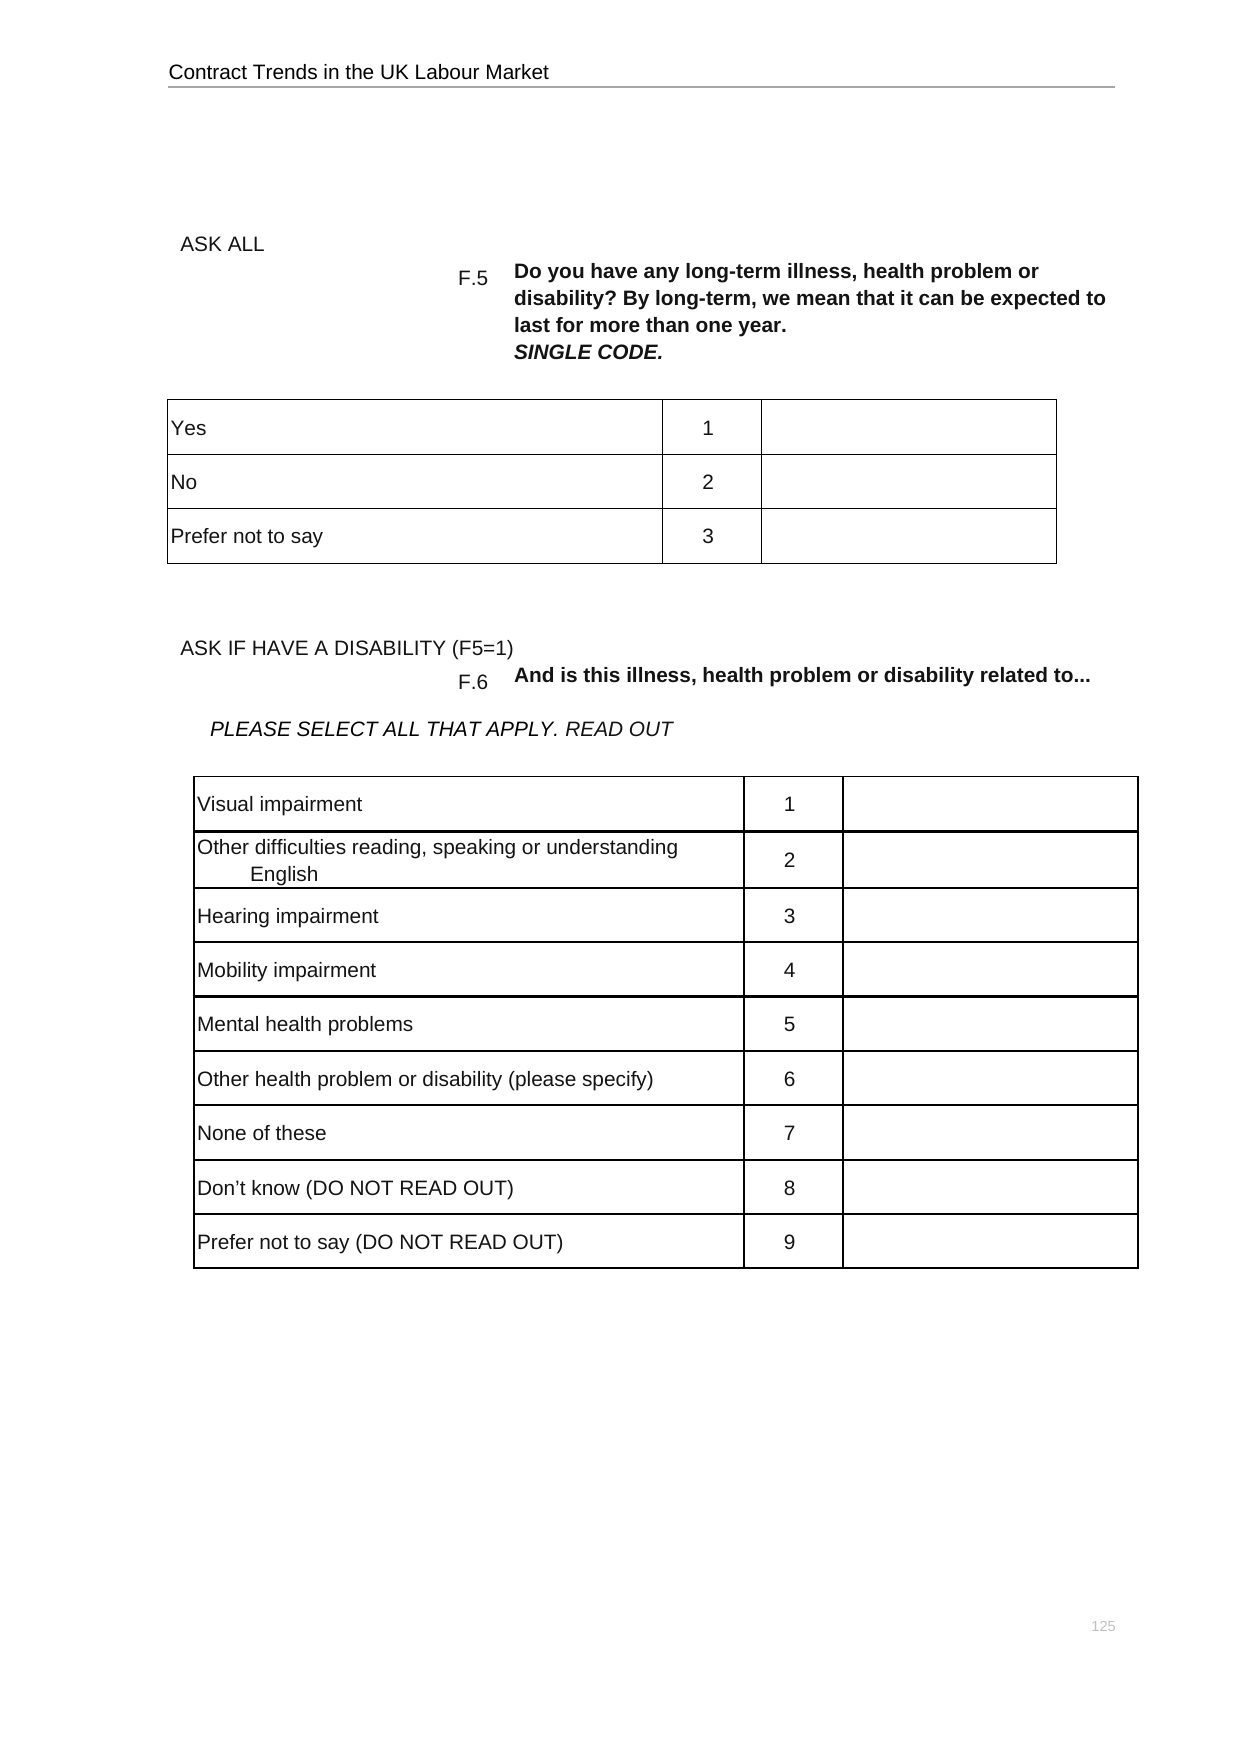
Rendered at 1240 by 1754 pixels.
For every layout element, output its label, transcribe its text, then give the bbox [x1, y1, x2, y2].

table_cell [844, 833, 1137, 887]
table_cell Prefer not to say [168, 509, 662, 562]
table_cell No [168, 455, 662, 508]
table_cell 9 [745, 1215, 842, 1267]
table_cell [844, 998, 1137, 1050]
table_cell 2 [745, 833, 842, 887]
table_cell Other difficulties reading, speaking or understanding English [195, 833, 743, 887]
table_header 1 [663, 400, 761, 454]
table_cell [844, 1161, 1137, 1213]
table_cell [762, 509, 1056, 562]
subtitle ask all [180, 237, 1115, 264]
list And is this illness, health problem or disability related to... [458, 668, 1115, 695]
table_cell Prefer not to say (DO NOT READ OUT) [195, 1215, 743, 1267]
subtitle ask if have a disability (F5=1) [180, 641, 1115, 668]
table_cell 7 [745, 1106, 842, 1158]
table_cell 6 [745, 1052, 842, 1104]
table_cell None of these [195, 1106, 743, 1158]
table_cell [844, 943, 1137, 995]
table_header Visual impairment [195, 777, 743, 830]
table_cell Mental health problems [195, 998, 743, 1050]
table_cell Other health problem or disability (please specify) [195, 1052, 743, 1104]
table_header [844, 777, 1137, 830]
table_header [762, 400, 1056, 454]
table_cell 3 [745, 889, 842, 941]
table_cell [844, 1215, 1137, 1267]
table_cell [762, 455, 1056, 508]
table_cell [844, 1052, 1137, 1104]
table_cell 5 [745, 998, 842, 1050]
table_header Yes [168, 400, 662, 454]
table_header 1 [745, 777, 842, 830]
table_cell 2 [663, 455, 761, 508]
list Do you have any long-term illness, health problem or disability? By long-term, we mean that it can be expected to last for more than one year. SINGLE CODE. [458, 264, 1115, 372]
subtitle PLEASE SELECT ALL THAT APPLY. read out [210, 722, 1115, 749]
table_cell Mobility impairment [195, 943, 743, 995]
table_cell [844, 1106, 1137, 1158]
table_cell 3 [663, 509, 761, 562]
table_cell Don’t know (DO NOT READ OUT) [195, 1161, 743, 1213]
table_cell 4 [745, 943, 842, 995]
table_cell Hearing impairment [195, 889, 743, 941]
table_cell 8 [745, 1161, 842, 1213]
table_cell [844, 889, 1137, 941]
